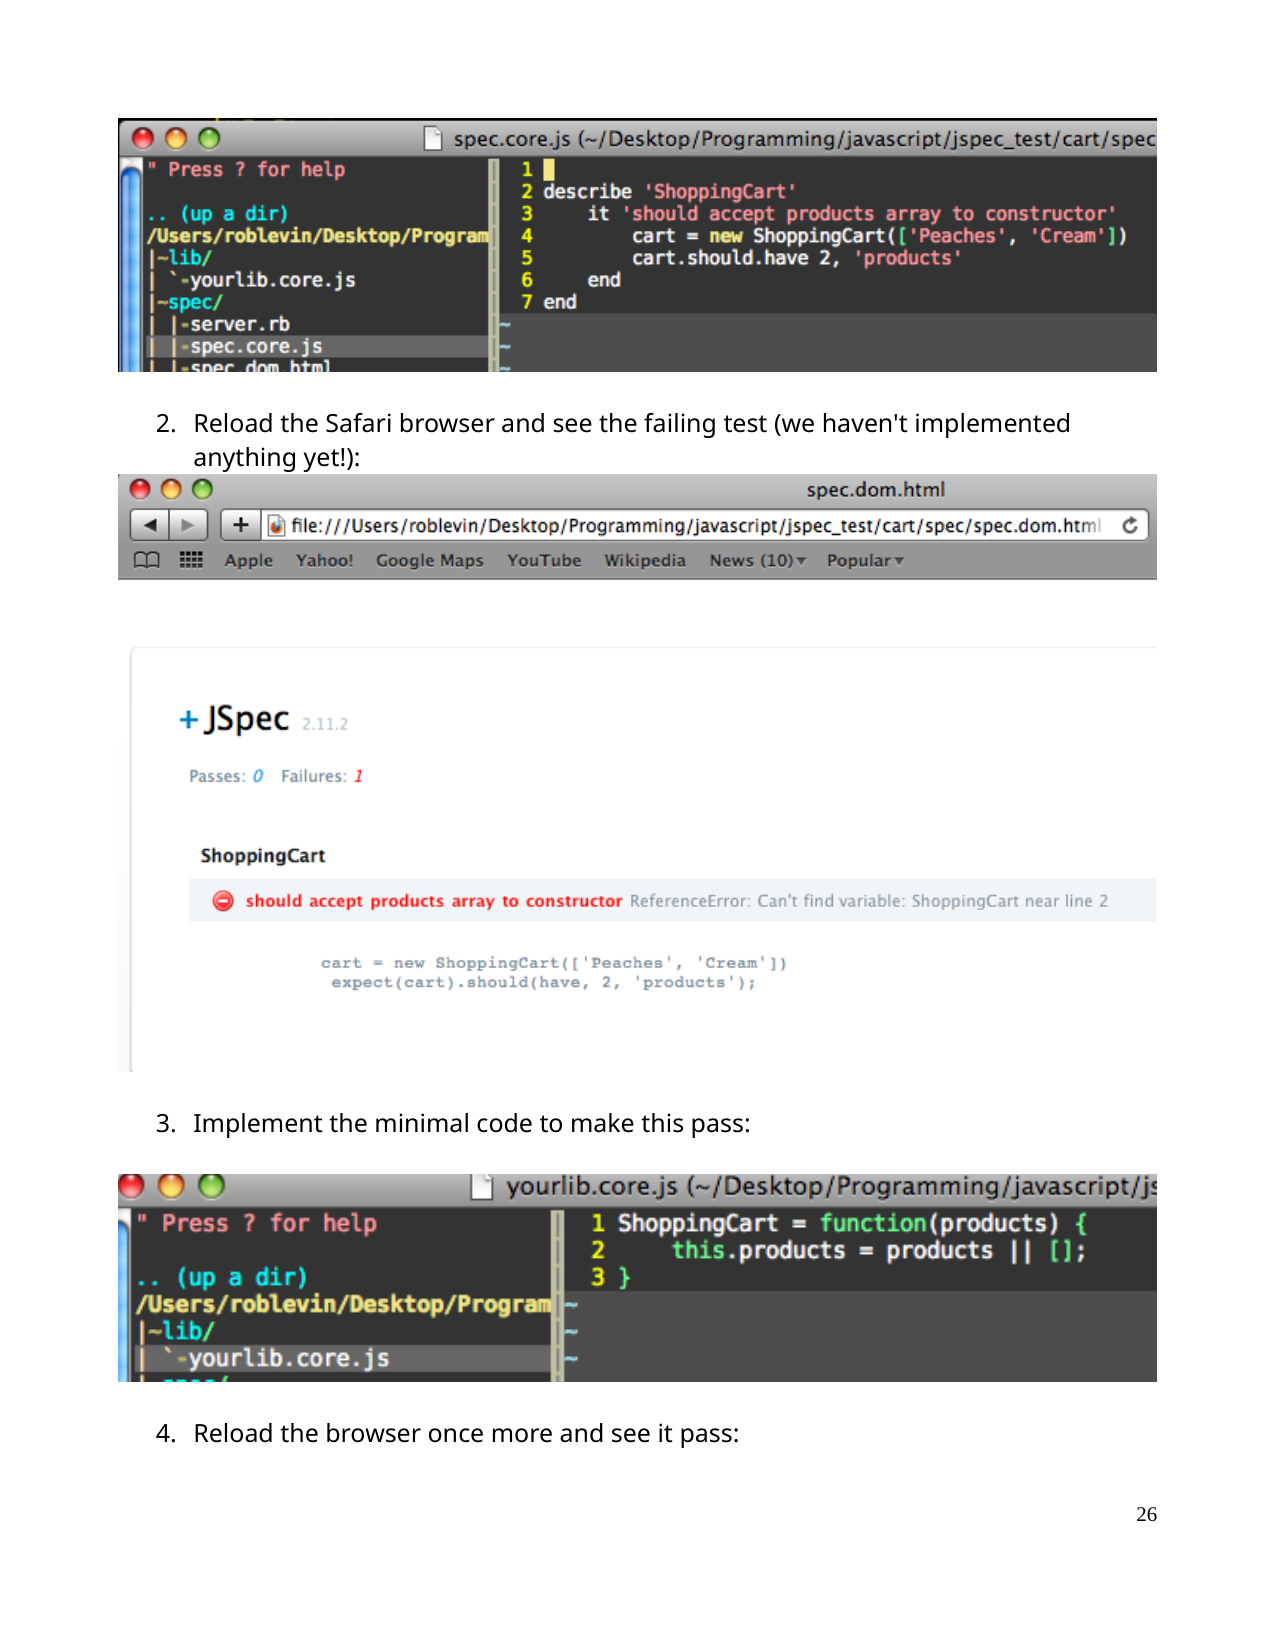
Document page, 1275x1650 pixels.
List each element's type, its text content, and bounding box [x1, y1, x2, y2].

list Implement the minimal code to make this pass: [156, 1106, 1157, 1140]
list Reload the Safari browser and see the failing test (we haven't implemented anything yet!): [156, 406, 1157, 474]
list Reload the browser once more and see it pass: [156, 1415, 1157, 1449]
picture [118, 474, 1157, 1072]
picture [118, 118, 1157, 372]
picture [118, 1174, 1157, 1382]
